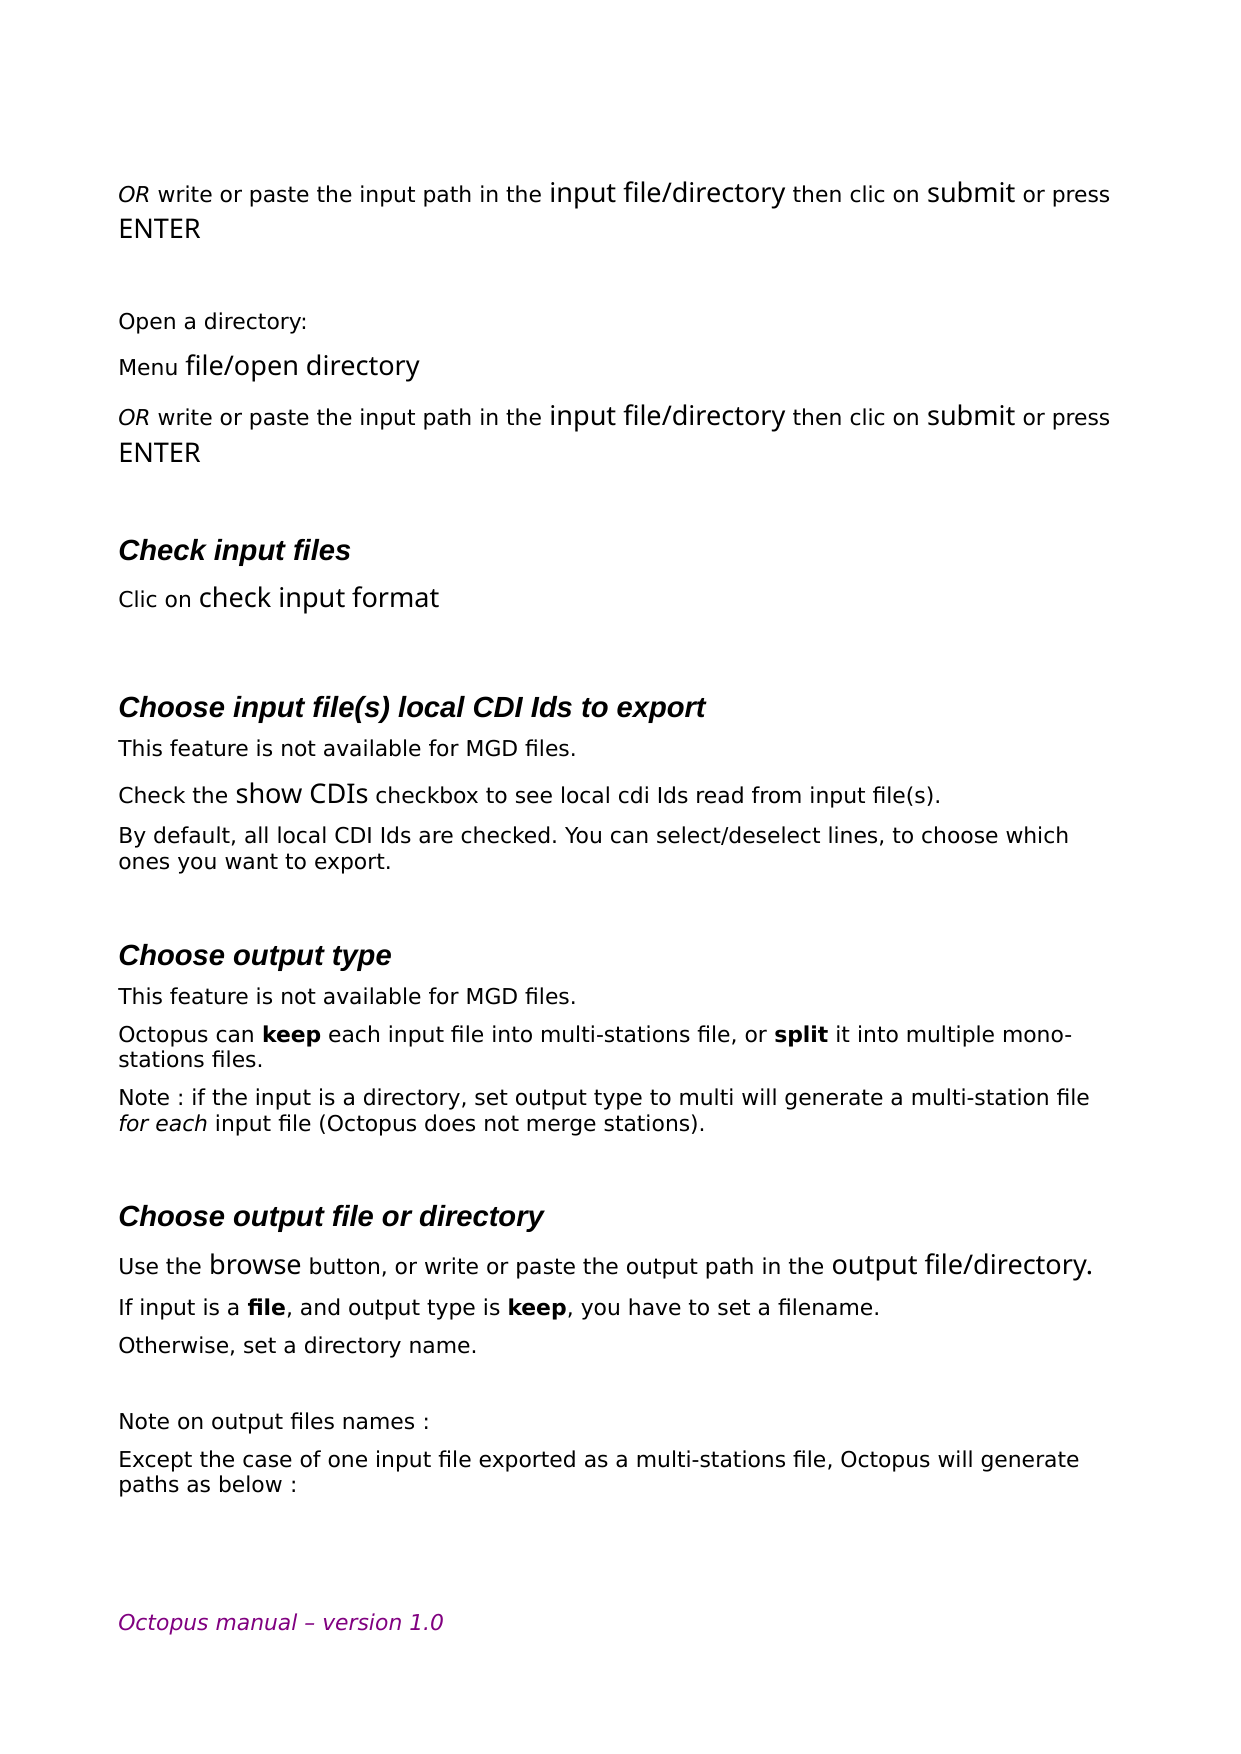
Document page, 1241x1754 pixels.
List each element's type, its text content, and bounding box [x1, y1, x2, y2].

subtitle Clic on check input format [118, 579, 1122, 616]
text Octopus can keep each input file into multi-stations file, or split it into multiple mono-stations files. [118, 1022, 1122, 1073]
subtitle Choose input file(s) local CDI Ids to export [118, 690, 1122, 724]
text Note : if the input is a directory, set output type to multi will generate a multi-station file for each input file (Octopus does not merge stations). [118, 1085, 1122, 1136]
text Otherwise, set a directory name. [118, 1333, 1122, 1358]
text This feature is not available for MGD files. [118, 736, 1122, 762]
text Except the case of one input file exported as a multi-stations file, Octopus will generate paths as below : [118, 1447, 1122, 1498]
text If input is a file, and output type is keep, you have to set a filename. [118, 1295, 1122, 1320]
text Use the browse button, or write or paste the output path in the output file/directory. [118, 1245, 1122, 1282]
subtitle Choose output type [118, 938, 1122, 971]
text OR write or paste the input path in the input file/directory then clic on submit or press ENTER [118, 173, 1122, 247]
text Menu file/open directory [118, 347, 1122, 384]
text Open a directory: [118, 309, 1122, 334]
subtitle Check the show CDIs checkbox to see local cdi Ids read from input file(s). [118, 774, 1122, 811]
text OR write or paste the input path in the input file/directory then clic on submit or press ENTER [118, 396, 1122, 470]
subtitle Choose output file or directory [118, 1199, 1122, 1233]
subtitle By default, all local CDI Ids are checked. You can select/deselect lines, to choose which ones you want to export. [118, 824, 1122, 875]
subtitle Check input files [118, 533, 1122, 566]
text This feature is not available for MGD files. [118, 984, 1122, 1009]
text Note on output files names : [118, 1409, 1122, 1434]
